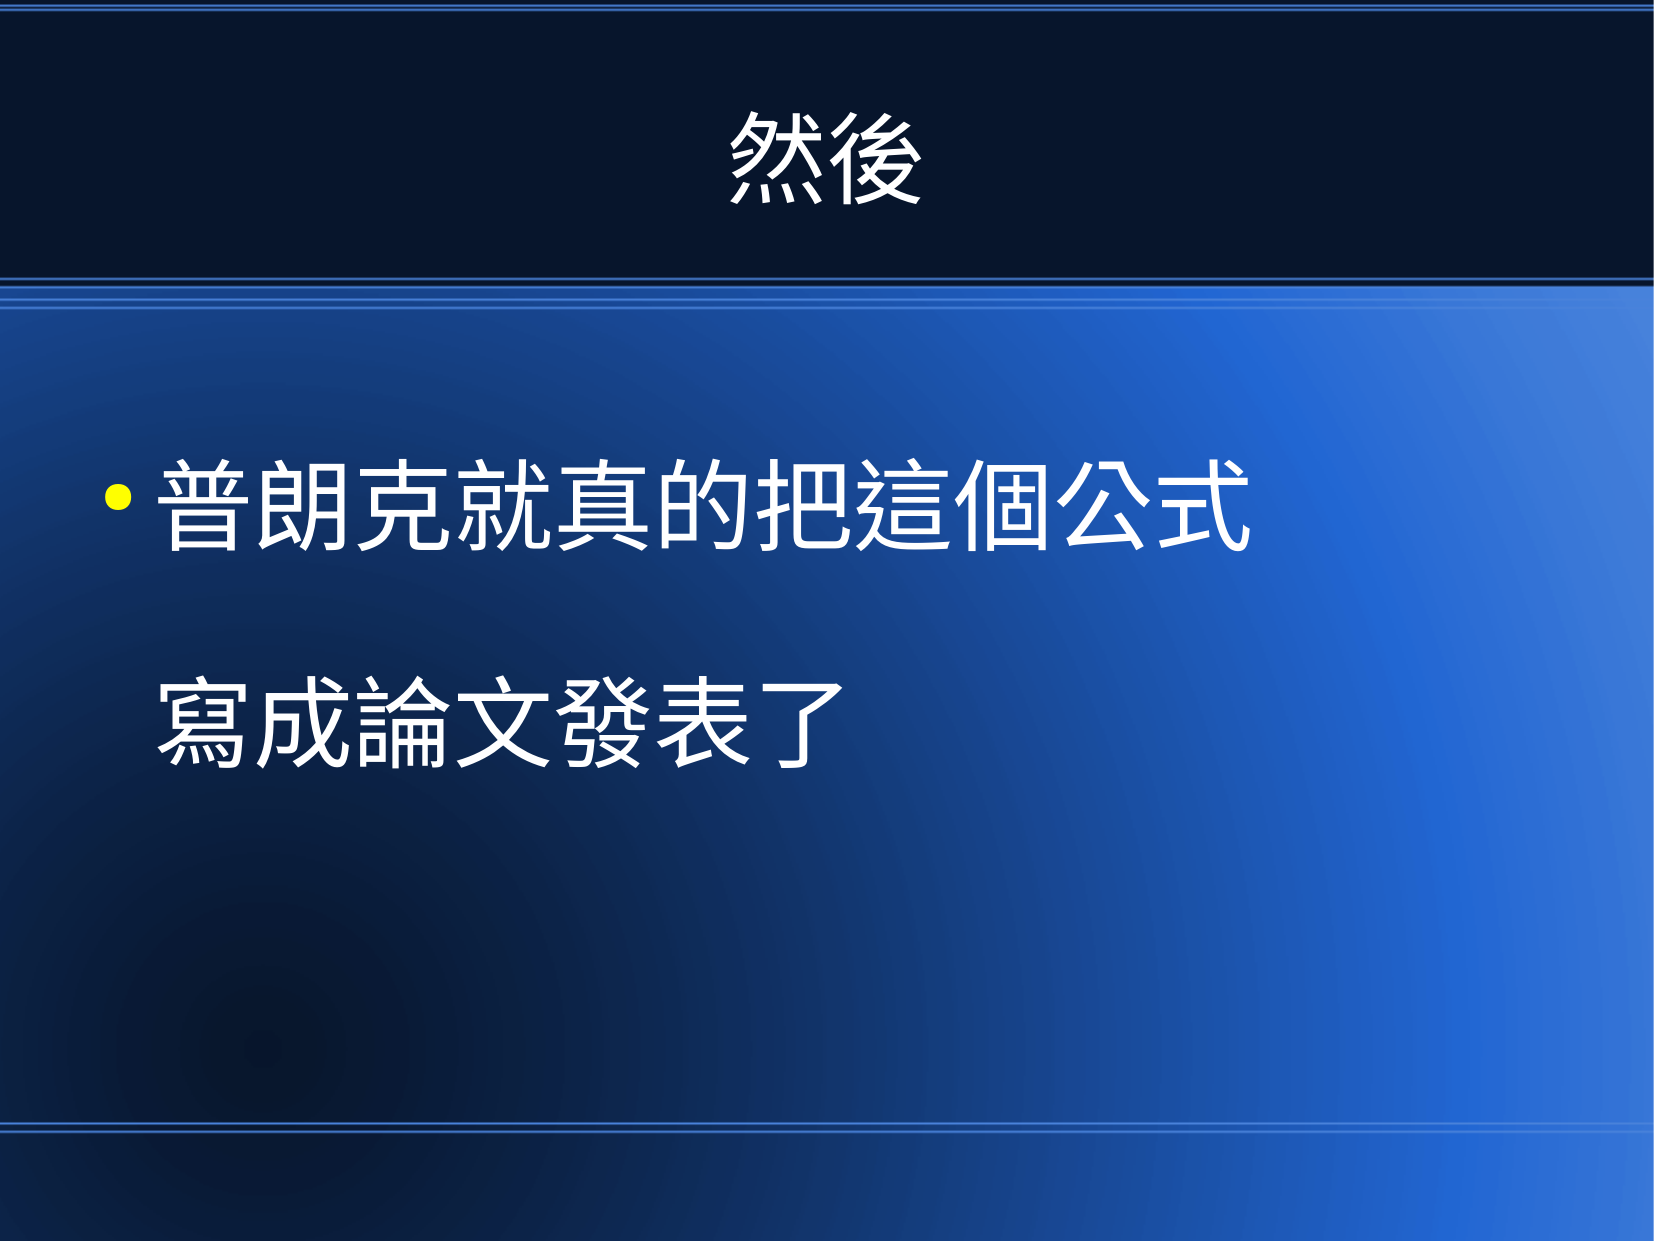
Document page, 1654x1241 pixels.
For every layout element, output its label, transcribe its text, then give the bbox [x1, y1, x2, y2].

picture [0, 0, 1654, 1241]
list 普朗克就真的把這個公式 寫成論文發表了 [82, 355, 1571, 1241]
title 然後 [82, 49, 1571, 257]
